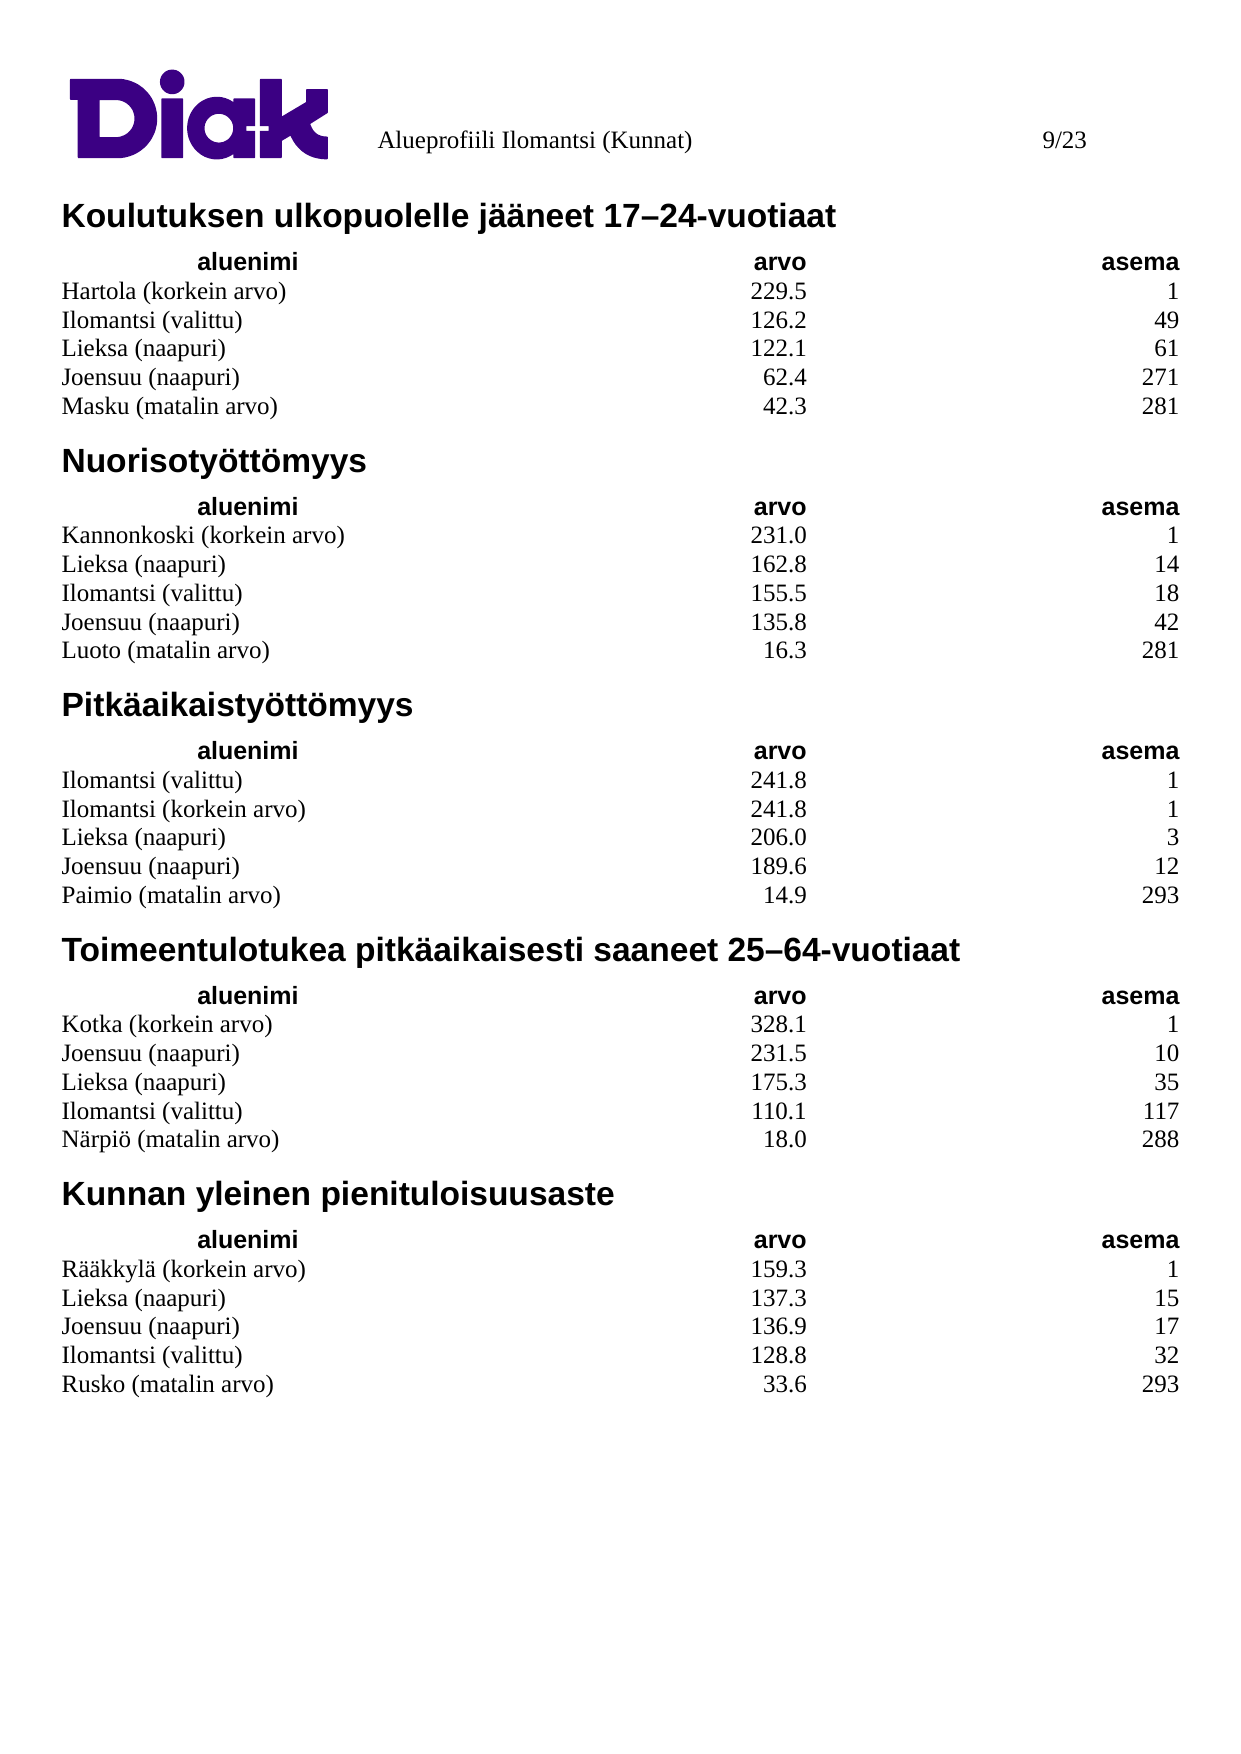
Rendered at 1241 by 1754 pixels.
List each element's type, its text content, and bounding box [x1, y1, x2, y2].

table_cell 15 [806, 1283, 1179, 1311]
table_cell Joensuu (naapuri) [61, 1038, 434, 1067]
table_header aluenimi [61, 1225, 434, 1254]
table_cell Kotka (korkein arvo) [61, 1010, 434, 1038]
table_cell Ilomantsi (valittu) [61, 1096, 434, 1124]
table_cell Lieksa (naapuri) [61, 1283, 434, 1311]
table_cell Lieksa (naapuri) [61, 1067, 434, 1096]
table_cell Lieksa (naapuri) [61, 823, 434, 851]
table_cell 10 [806, 1038, 1179, 1067]
table_cell 293 [806, 1369, 1179, 1398]
table_cell 3 [806, 823, 1179, 851]
table_cell 18 [806, 578, 1179, 607]
table_cell 135.8 [434, 607, 806, 636]
table_cell 1 [806, 794, 1179, 822]
table_cell Paimio (matalin arvo) [61, 880, 434, 909]
table_cell Rääkkylä (korkein arvo) [61, 1254, 434, 1283]
table_cell 293 [806, 880, 1179, 909]
subtitle Nuorisotyöttömyys [61, 441, 1179, 479]
table_cell 122.1 [434, 334, 806, 362]
table_cell Hartola (korkein arvo) [61, 276, 434, 305]
subtitle Pitkäaikaistyöttömyys [61, 685, 1179, 724]
table_cell 241.8 [434, 765, 806, 794]
table_cell 42 [806, 607, 1179, 636]
table_cell 189.6 [434, 851, 806, 880]
table_header asema [806, 247, 1179, 276]
table_cell 281 [806, 636, 1179, 664]
table_cell 1 [806, 1010, 1179, 1038]
table_cell Lieksa (naapuri) [61, 334, 434, 362]
table_cell 17 [806, 1311, 1179, 1340]
table_header asema [806, 1225, 1179, 1254]
table_cell Kannonkoski (korkein arvo) [61, 521, 434, 549]
table_header asema [806, 736, 1179, 765]
table_cell Ilomantsi (valittu) [61, 1340, 434, 1369]
table_cell Ilomantsi (korkein arvo) [61, 794, 434, 822]
table_cell Joensuu (naapuri) [61, 851, 434, 880]
table_cell Joensuu (naapuri) [61, 362, 434, 391]
table_header arvo [434, 492, 806, 521]
subtitle Toimeentulotukea pitkäaikaisesti saaneet 25–64-vuotiaat [61, 929, 1179, 968]
table_cell 18.0 [434, 1125, 806, 1153]
table_cell 159.3 [434, 1254, 806, 1283]
table_cell 32 [806, 1340, 1179, 1369]
table_cell Närpiö (matalin arvo) [61, 1125, 434, 1153]
table_cell 16.3 [434, 636, 806, 664]
table_header arvo [434, 736, 806, 765]
table_cell 137.3 [434, 1283, 806, 1311]
table_cell 14.9 [434, 880, 806, 909]
table_cell 14 [806, 549, 1179, 578]
table_cell 117 [806, 1096, 1179, 1124]
table_header aluenimi [61, 247, 434, 276]
table_cell 288 [806, 1125, 1179, 1153]
table_cell 175.3 [434, 1067, 806, 1096]
table_cell Lieksa (naapuri) [61, 549, 434, 578]
table_cell 271 [806, 362, 1179, 391]
table_cell 281 [806, 391, 1179, 420]
table_cell 1 [806, 276, 1179, 305]
table_header aluenimi [61, 736, 434, 765]
table_cell Masku (matalin arvo) [61, 391, 434, 420]
table_cell 231.0 [434, 521, 806, 549]
table_cell 126.2 [434, 305, 806, 333]
table_cell 33.6 [434, 1369, 806, 1398]
table_cell 12 [806, 851, 1179, 880]
table_cell Rusko (matalin arvo) [61, 1369, 434, 1398]
table_cell 229.5 [434, 276, 806, 305]
table_cell 42.3 [434, 391, 806, 420]
table_cell 162.8 [434, 549, 806, 578]
table_cell 1 [806, 521, 1179, 549]
table_cell 61 [806, 334, 1179, 362]
table_cell 62.4 [434, 362, 806, 391]
table_header aluenimi [61, 492, 434, 521]
table_cell 328.1 [434, 1010, 806, 1038]
table_cell Ilomantsi (valittu) [61, 765, 434, 794]
table_cell Ilomantsi (valittu) [61, 305, 434, 333]
table_cell 1 [806, 1254, 1179, 1283]
table_cell Luoto (matalin arvo) [61, 636, 434, 664]
subtitle Koulutuksen ulkopuolelle jääneet 17–24-vuotiaat [61, 196, 1179, 235]
table_header arvo [434, 981, 806, 1009]
table_cell 35 [806, 1067, 1179, 1096]
table_cell 155.5 [434, 578, 806, 607]
table_header asema [806, 492, 1179, 521]
table_cell 49 [806, 305, 1179, 333]
table_cell 1 [806, 765, 1179, 794]
subtitle Kunnan yleinen pienituloisuusaste [61, 1174, 1179, 1213]
table_cell 110.1 [434, 1096, 806, 1124]
table_header arvo [434, 1225, 806, 1254]
table_cell Joensuu (naapuri) [61, 1311, 434, 1340]
table_cell Joensuu (naapuri) [61, 607, 434, 636]
table_cell 136.9 [434, 1311, 806, 1340]
table_header arvo [434, 247, 806, 276]
table_header aluenimi [61, 981, 434, 1009]
table_cell Ilomantsi (valittu) [61, 578, 434, 607]
table_cell 206.0 [434, 823, 806, 851]
table_cell 231.5 [434, 1038, 806, 1067]
table_cell 128.8 [434, 1340, 806, 1369]
table_header asema [806, 981, 1179, 1009]
table_cell 241.8 [434, 794, 806, 822]
